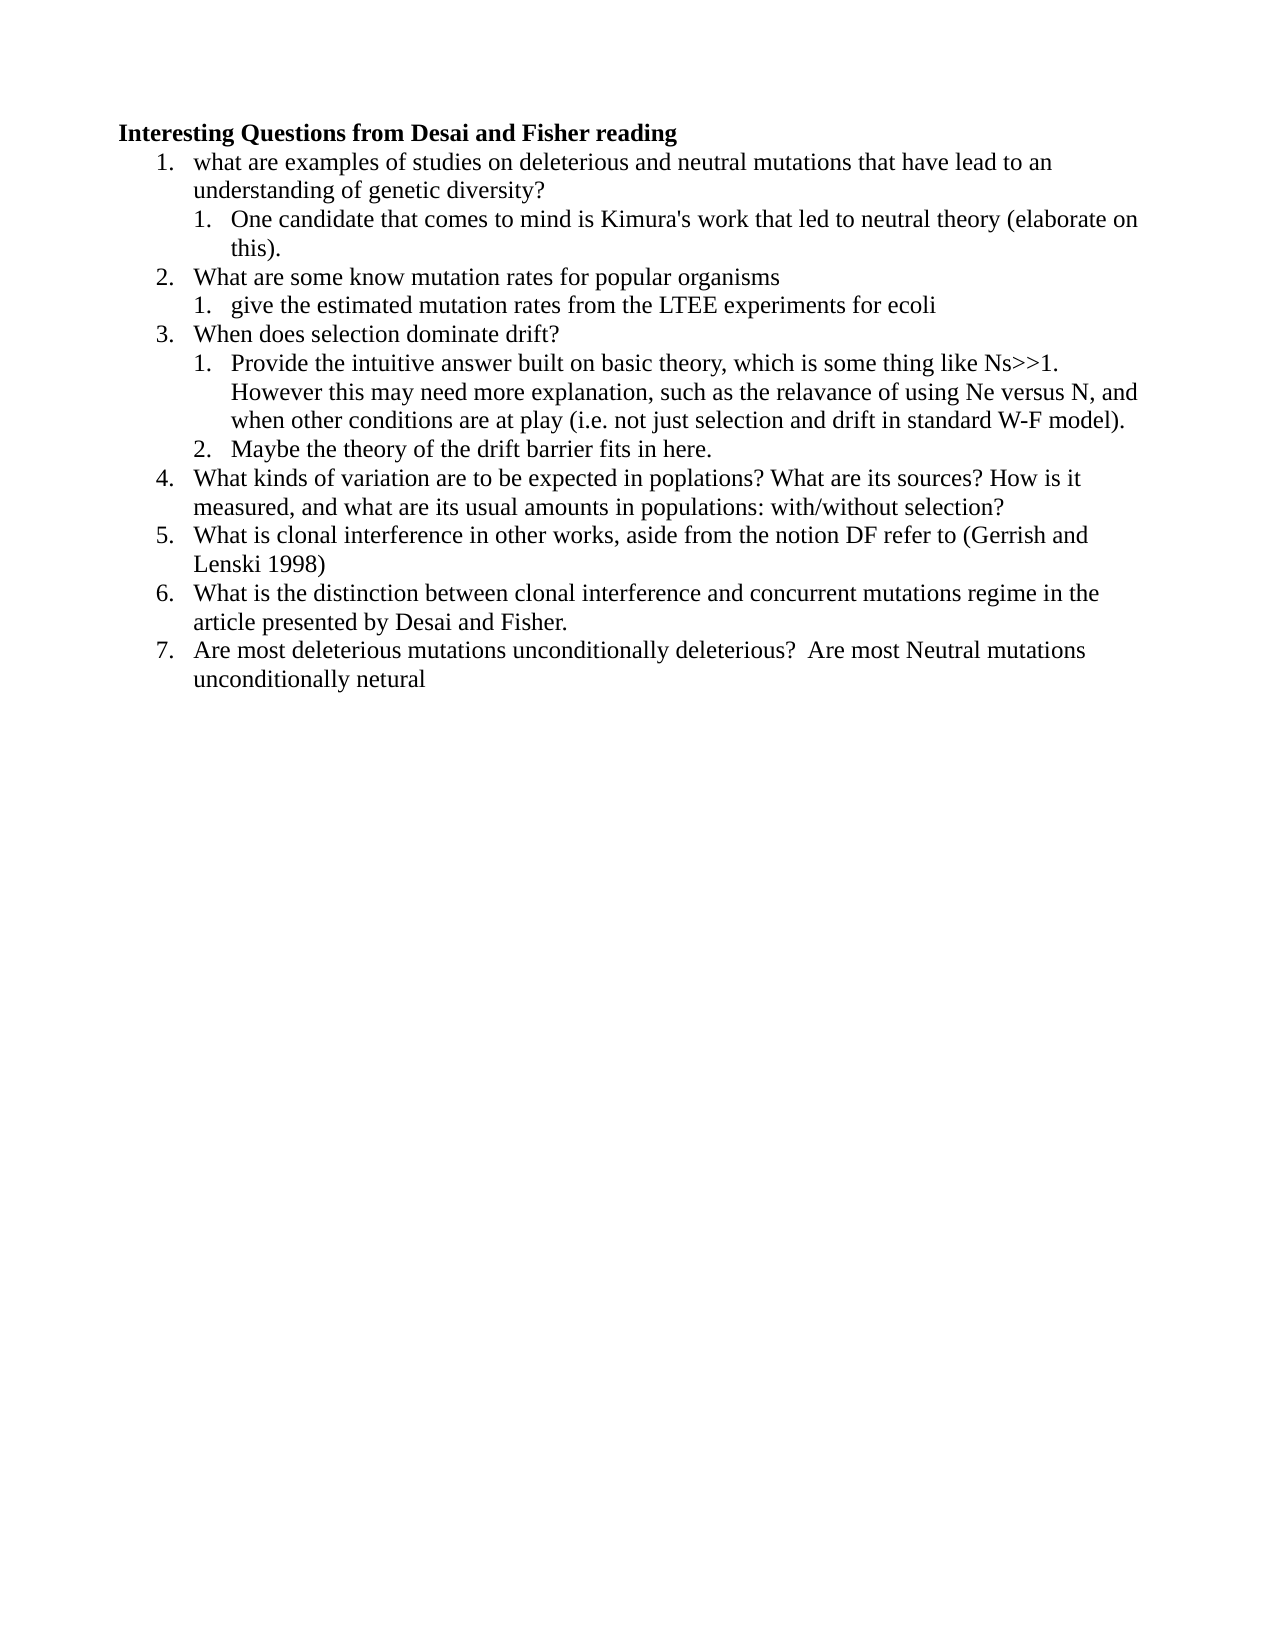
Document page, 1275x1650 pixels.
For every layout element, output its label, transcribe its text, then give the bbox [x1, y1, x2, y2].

list What is clonal interference in other works, aside from the notion DF refer to (Gerrish and Lenski 1998) [156, 521, 1157, 578]
list One candidate that comes to mind is Kimura's work that led to neutral theory (elaborate on this). [193, 204, 1157, 262]
list what are examples of studies on deleterious and neutral mutations that have lead to an understanding of genetic diversity? [156, 147, 1157, 204]
list Maybe the theory of the drift barrier fits in here. [193, 434, 1157, 463]
list Provide the intuitive answer built on basic theory, which is some thing like Ns>>1. However this may need more explanation, such as the relavance of using Ne versus N, and when other conditions are at play (i.e. not just selection and drift in standard W-F model). [193, 348, 1157, 434]
list What is the distinction between clonal interference and concurrent mutations regime in the article presented by Desai and Fisher. [156, 578, 1157, 636]
text Interesting Questions from Desai and Fisher reading [118, 118, 1157, 147]
list What kinds of variation are to be expected in poplations? What are its sources? How is it measured, and what are its usual amounts in populations: with/without selection? [156, 463, 1157, 521]
list Are most deleterious mutations unconditionally deleterious? Are most Neutral mutations unconditionally netural [156, 636, 1157, 693]
list What are some know mutation rates for popular organisms [156, 262, 1157, 291]
list give the estimated mutation rates from the LTEE experiments for ecoli [193, 291, 1157, 319]
list When does selection dominate drift? [156, 319, 1157, 348]
